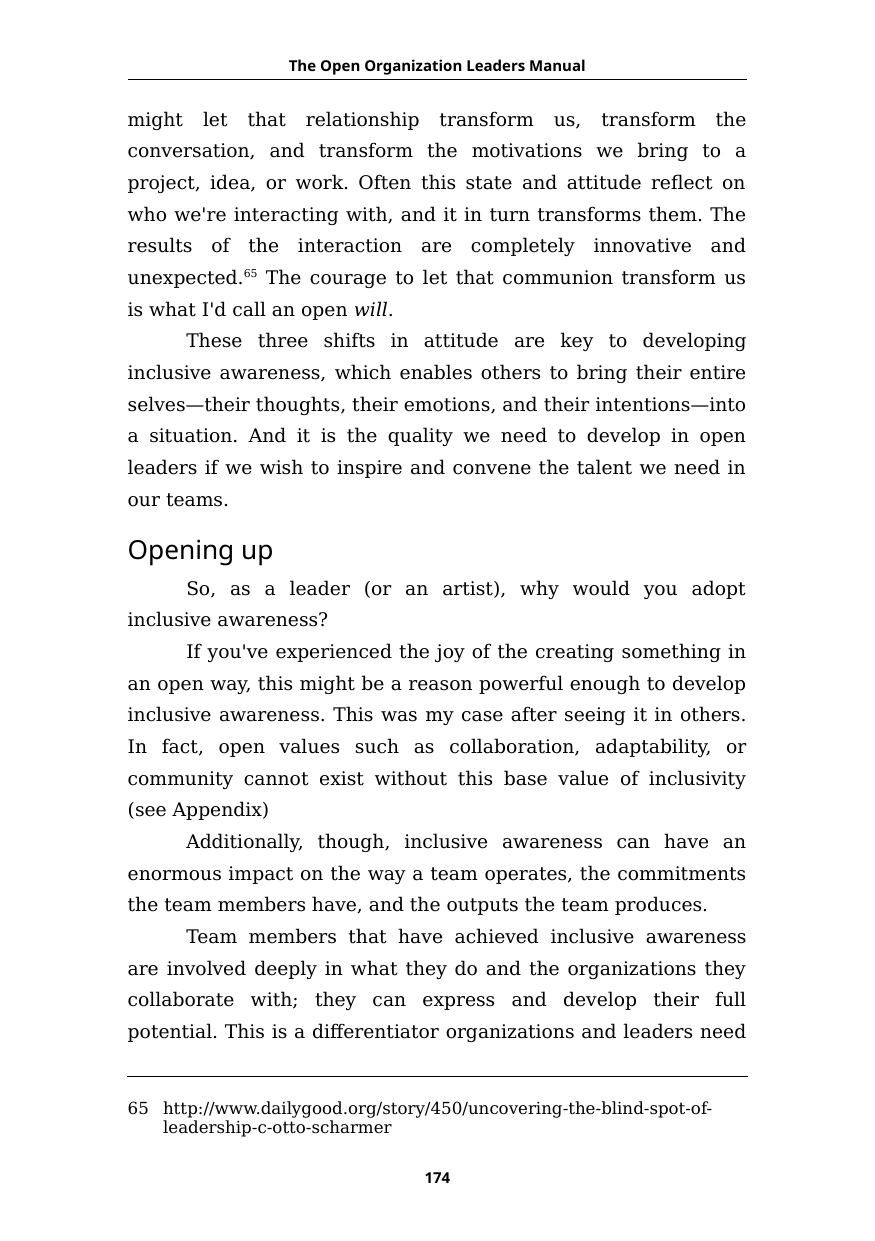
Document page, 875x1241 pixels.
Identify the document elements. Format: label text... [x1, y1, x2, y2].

text Additionally, though, inclusive awareness can have an enormous impact on the way a team operates, the commitments the team members have, and the outputs the team produces. [127, 831, 747, 916]
text So, as a leader (or an artist), why would you adopt inclusive awareness? [127, 578, 747, 631]
text might let that relationship transform us, transform the conversation, and transform the motivations we bring to a project, idea, or work. Often this state and attitude reflect on who we're interacting with, and it in turn transforms them. The results of the interaction are completely innovative and unexpected. The courage to let that communion transform us is what I'd call an open will. [127, 109, 747, 321]
text If you've experienced the joy of the creating something in an open way, this might be a reason powerful enough to develop inclusive awareness. This was my case after seeing it in others. In fact, open values such as collaboration, adaptability, or community cannot exist without this base value of inclusivity (see Appendix) [127, 641, 747, 821]
text http://www.dailygood.org/story/450/uncovering-the-blind-spot-of-leadership-c-otto-scharmer [127, 1099, 747, 1138]
text These three shifts in attitude are key to developing inclusive awareness, which enables others to bring their entire selves—their thoughts, their emotions, and their intentions—into a situation. And it is the quality we need to develop in open leaders if we wish to inspire and convene the talent we need in our teams. [127, 330, 747, 511]
text Team members that have achieved inclusive awareness are involved deeply in what they do and the organizations they collaborate with; they can express and develop their full potential. This is a differentiator organizations and leaders need [127, 926, 747, 1043]
subtitle Opening up [127, 535, 747, 565]
